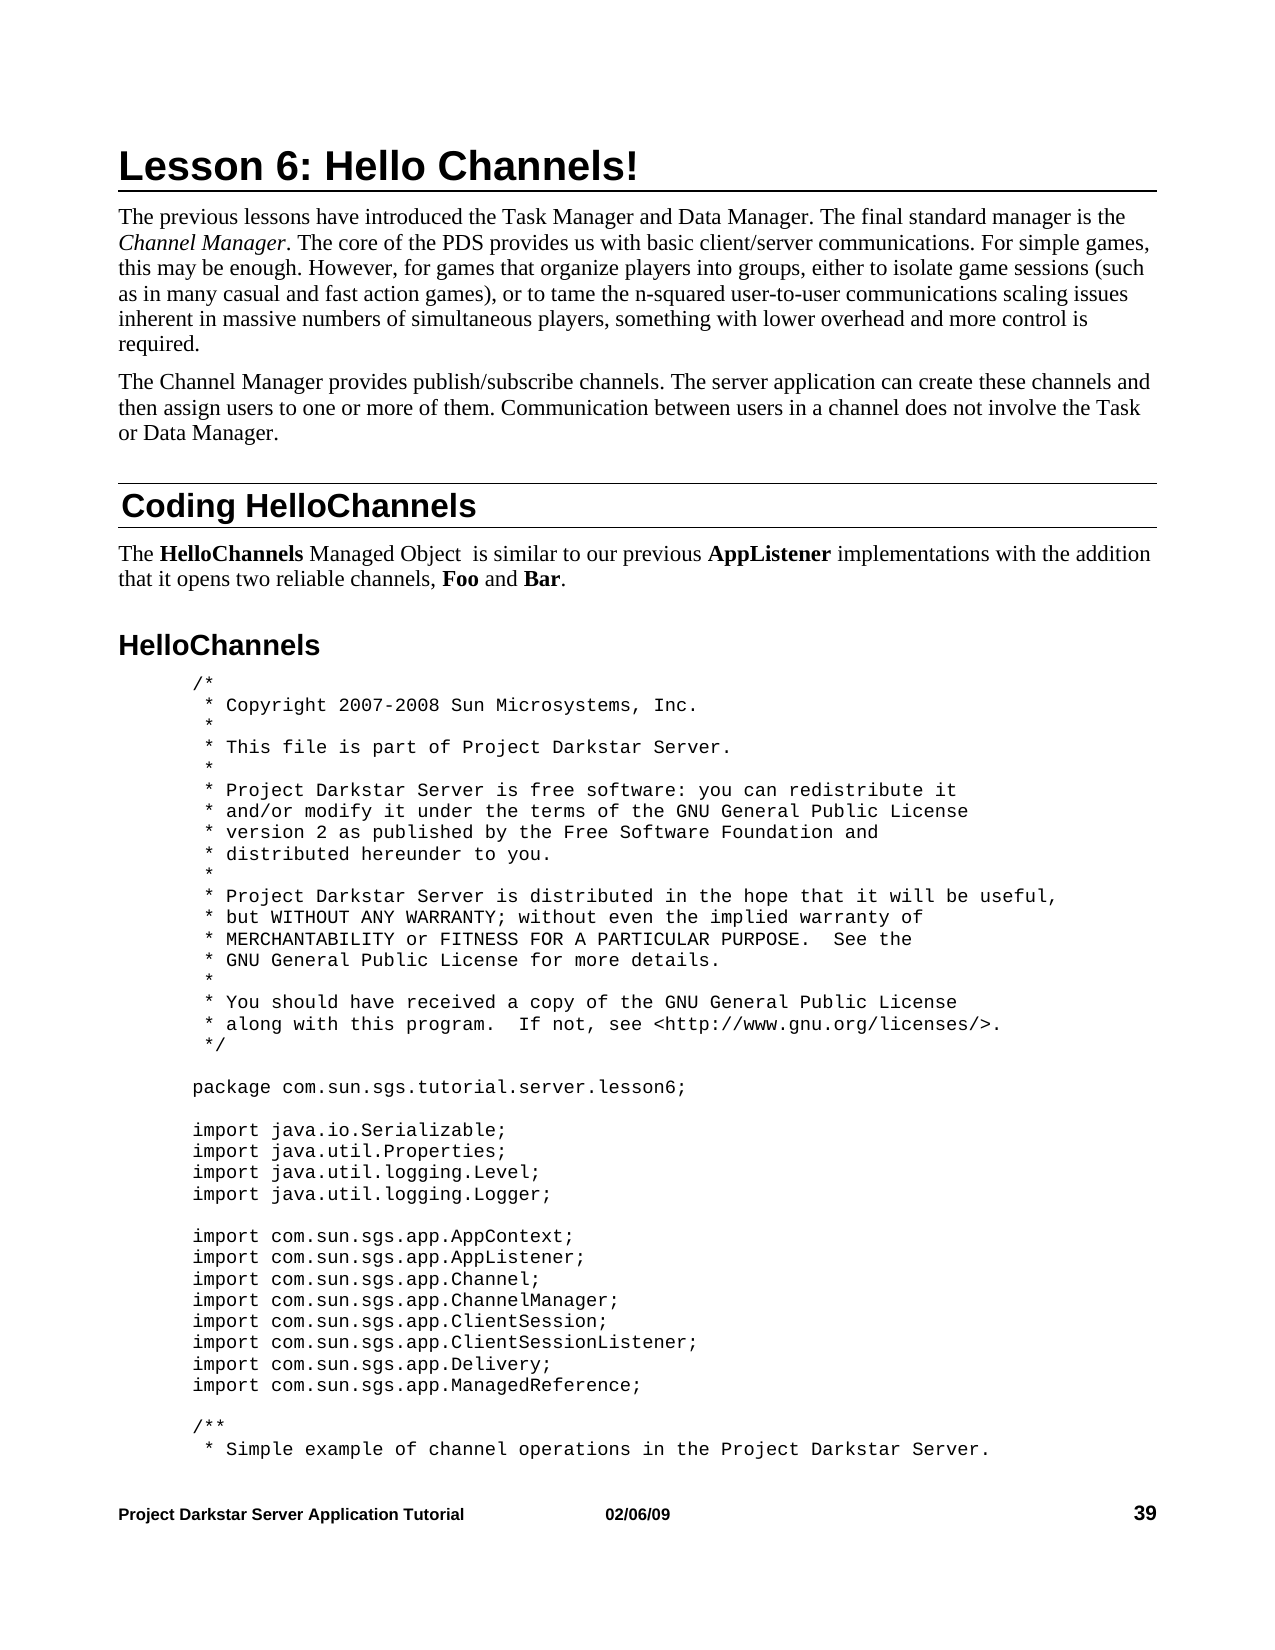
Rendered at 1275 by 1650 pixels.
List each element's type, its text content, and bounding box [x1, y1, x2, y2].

text * [192, 717, 1098, 738]
text The previous lessons have introduced the Task Manager and Data Manager. The final standard manager is the Channel Manager. The core of the PDS provides us with basic client/server communications. For simple games, this may be enough. However, for games that organize players into groups, either to isolate game sessions (such as in many casual and fast action games), or to tame the n-squared user-to-user communications scaling issues inherent in massive numbers of simultaneous players, something with lower overhead and more control is required. [118, 204, 1157, 357]
text package com.sun.sgs.tutorial.server.lesson6; [192, 1078, 1098, 1099]
text import com.sun.sgs.app.ClientSessionListener; [192, 1333, 1098, 1354]
text * You should have received a copy of the GNU General Public License [192, 993, 1098, 1014]
text The HelloChannels Managed Object is similar to our previous AppListener implementations with the addition that it opens two reliable channels, Foo and Bar. [118, 541, 1157, 592]
text * GNU General Public License for more details. [192, 951, 1098, 972]
text * along with this program. If not, see <http://www.gnu.org/licenses/>. [192, 1014, 1098, 1036]
text * [192, 759, 1098, 781]
text import com.sun.sgs.app.ManagedReference; [192, 1376, 1098, 1397]
text import com.sun.sgs.app.AppListener; [192, 1248, 1098, 1269]
text * Copyright 2007-2008 Sun Microsystems, Inc. [192, 696, 1098, 717]
text * MERCHANTABILITY or FITNESS FOR A PARTICULAR PURPOSE. See the [192, 929, 1098, 951]
text * distributed hereunder to you. [192, 844, 1098, 866]
text The Channel Manager provides publish/subscribe channels. The server application can create these channels and then assign users to one or more of them. Communication between users in a channel does not involve the Task or Data Manager. [118, 369, 1157, 446]
text import com.sun.sgs.app.Delivery; [192, 1354, 1098, 1376]
subtitle Lesson 6: Hello Channels! [118, 143, 1157, 190]
text * This file is part of Project Darkstar Server. [192, 738, 1098, 759]
text import com.sun.sgs.app.ClientSession; [192, 1312, 1098, 1333]
text /** [192, 1418, 1098, 1439]
subtitle Coding HelloChannels [118, 484, 1157, 527]
text * [192, 972, 1098, 993]
text import java.util.logging.Level; [192, 1163, 1098, 1184]
text * Project Darkstar Server is distributed in the hope that it will be useful, [192, 887, 1098, 908]
text * [192, 866, 1098, 887]
text * and/or modify it under the terms of the GNU General Public License [192, 802, 1098, 823]
text import com.sun.sgs.app.AppContext; [192, 1227, 1098, 1248]
text * but WITHOUT ANY WARRANTY; without even the implied warranty of [192, 908, 1098, 929]
text */ [192, 1036, 1098, 1057]
text /* [192, 674, 1098, 696]
text * Project Darkstar Server is free software: you can redistribute it [192, 781, 1098, 802]
text import java.util.logging.Logger; [192, 1184, 1098, 1206]
text import java.util.Properties; [192, 1142, 1098, 1163]
text import com.sun.sgs.app.ChannelManager; [192, 1291, 1098, 1312]
text import com.sun.sgs.app.Channel; [192, 1269, 1098, 1291]
text * Simple example of channel operations in the Project Darkstar Server. [192, 1439, 1098, 1461]
subtitle HelloChannels [118, 629, 1157, 662]
text import java.io.Serializable; [192, 1121, 1098, 1142]
text * version 2 as published by the Free Software Foundation and [192, 823, 1098, 844]
